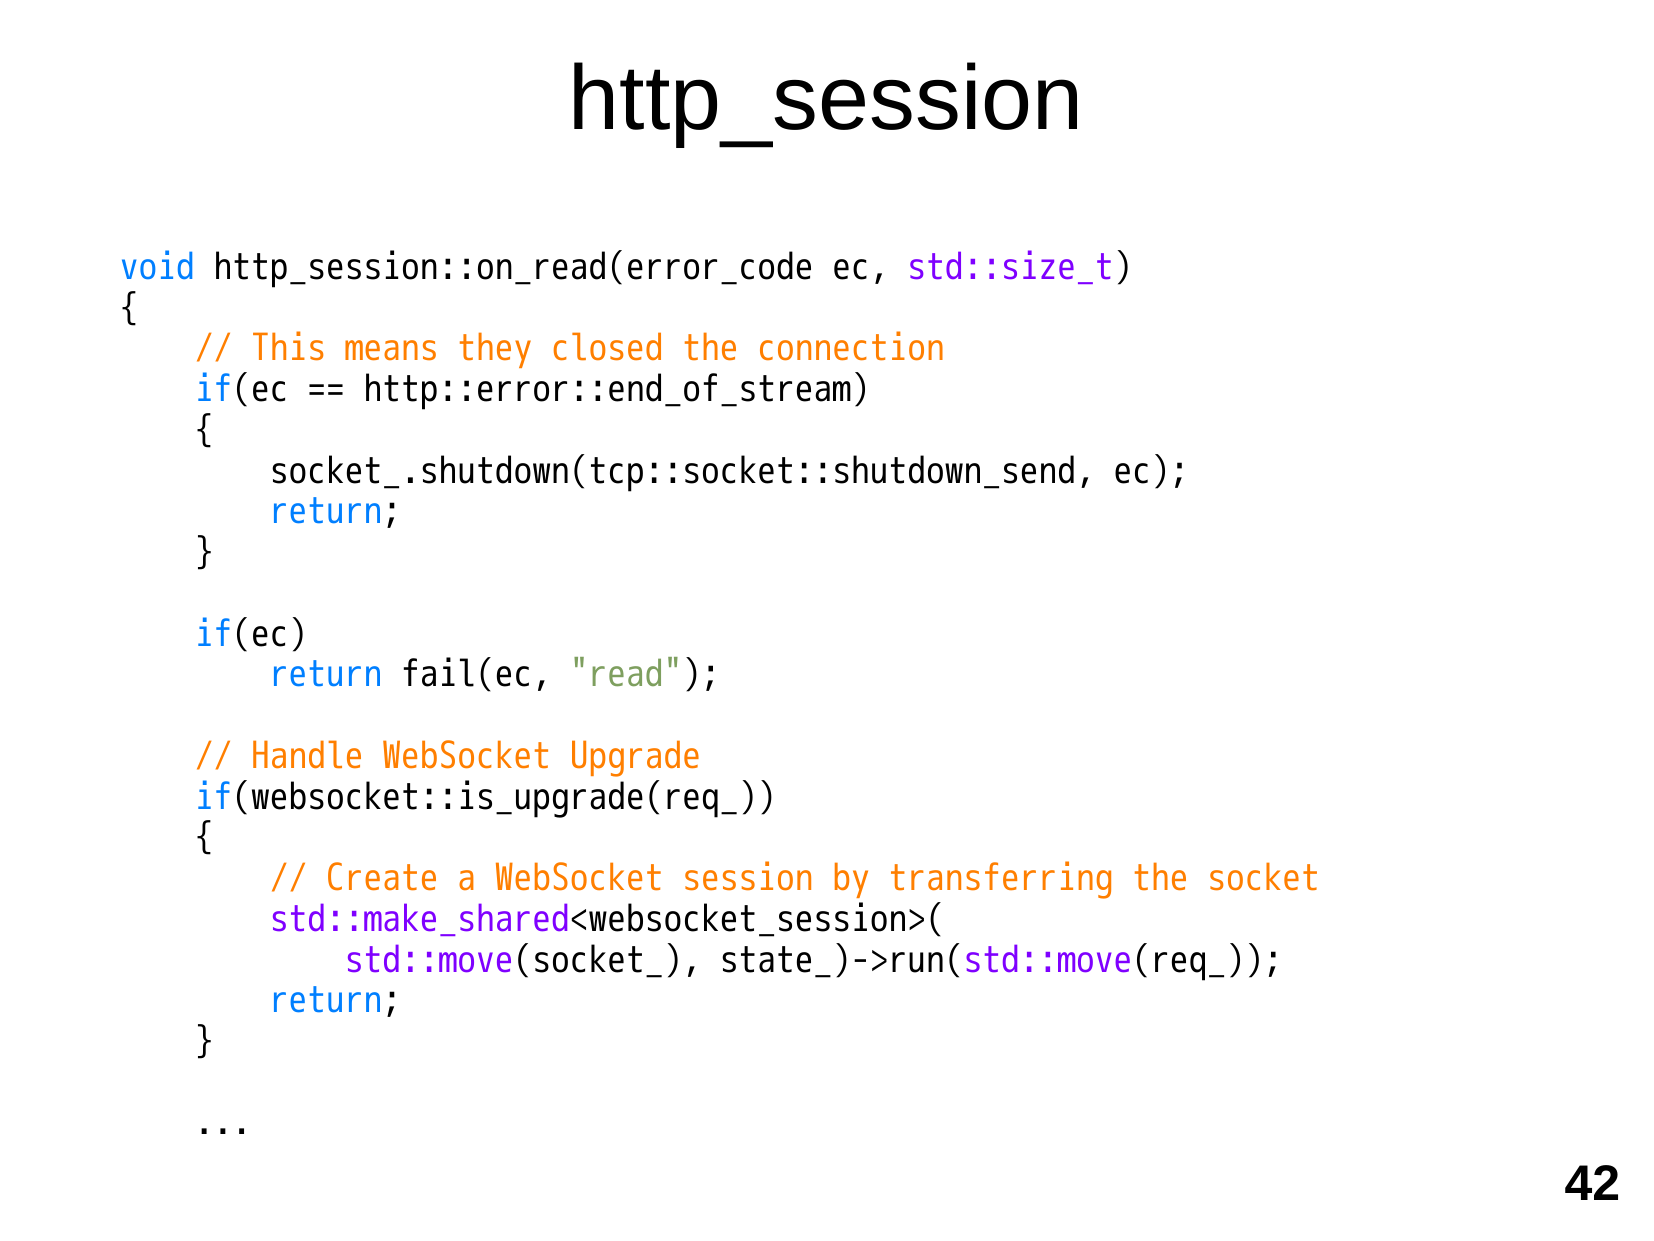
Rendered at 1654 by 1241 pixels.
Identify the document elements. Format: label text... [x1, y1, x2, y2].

text_box void http_session::on_read(error_code ec, std::size_t) { // This means they closed the connection if(ec == http::error::end_of_stream) { socket_.shutdown(tcp::socket::shutdown_send, ec); return; } if(ec) return fail(ec, "read"); // Handle WebSocket Upgrade if(websocket::is_upgrade(req_)) { // Create a WebSocket session by transferring the socket std::make_shared<websocket_session>( std::move(socket_), state_)->run(std::move(req_)); return; } ... [104, 240, 1575, 1147]
title http_session [82, 15, 1571, 181]
